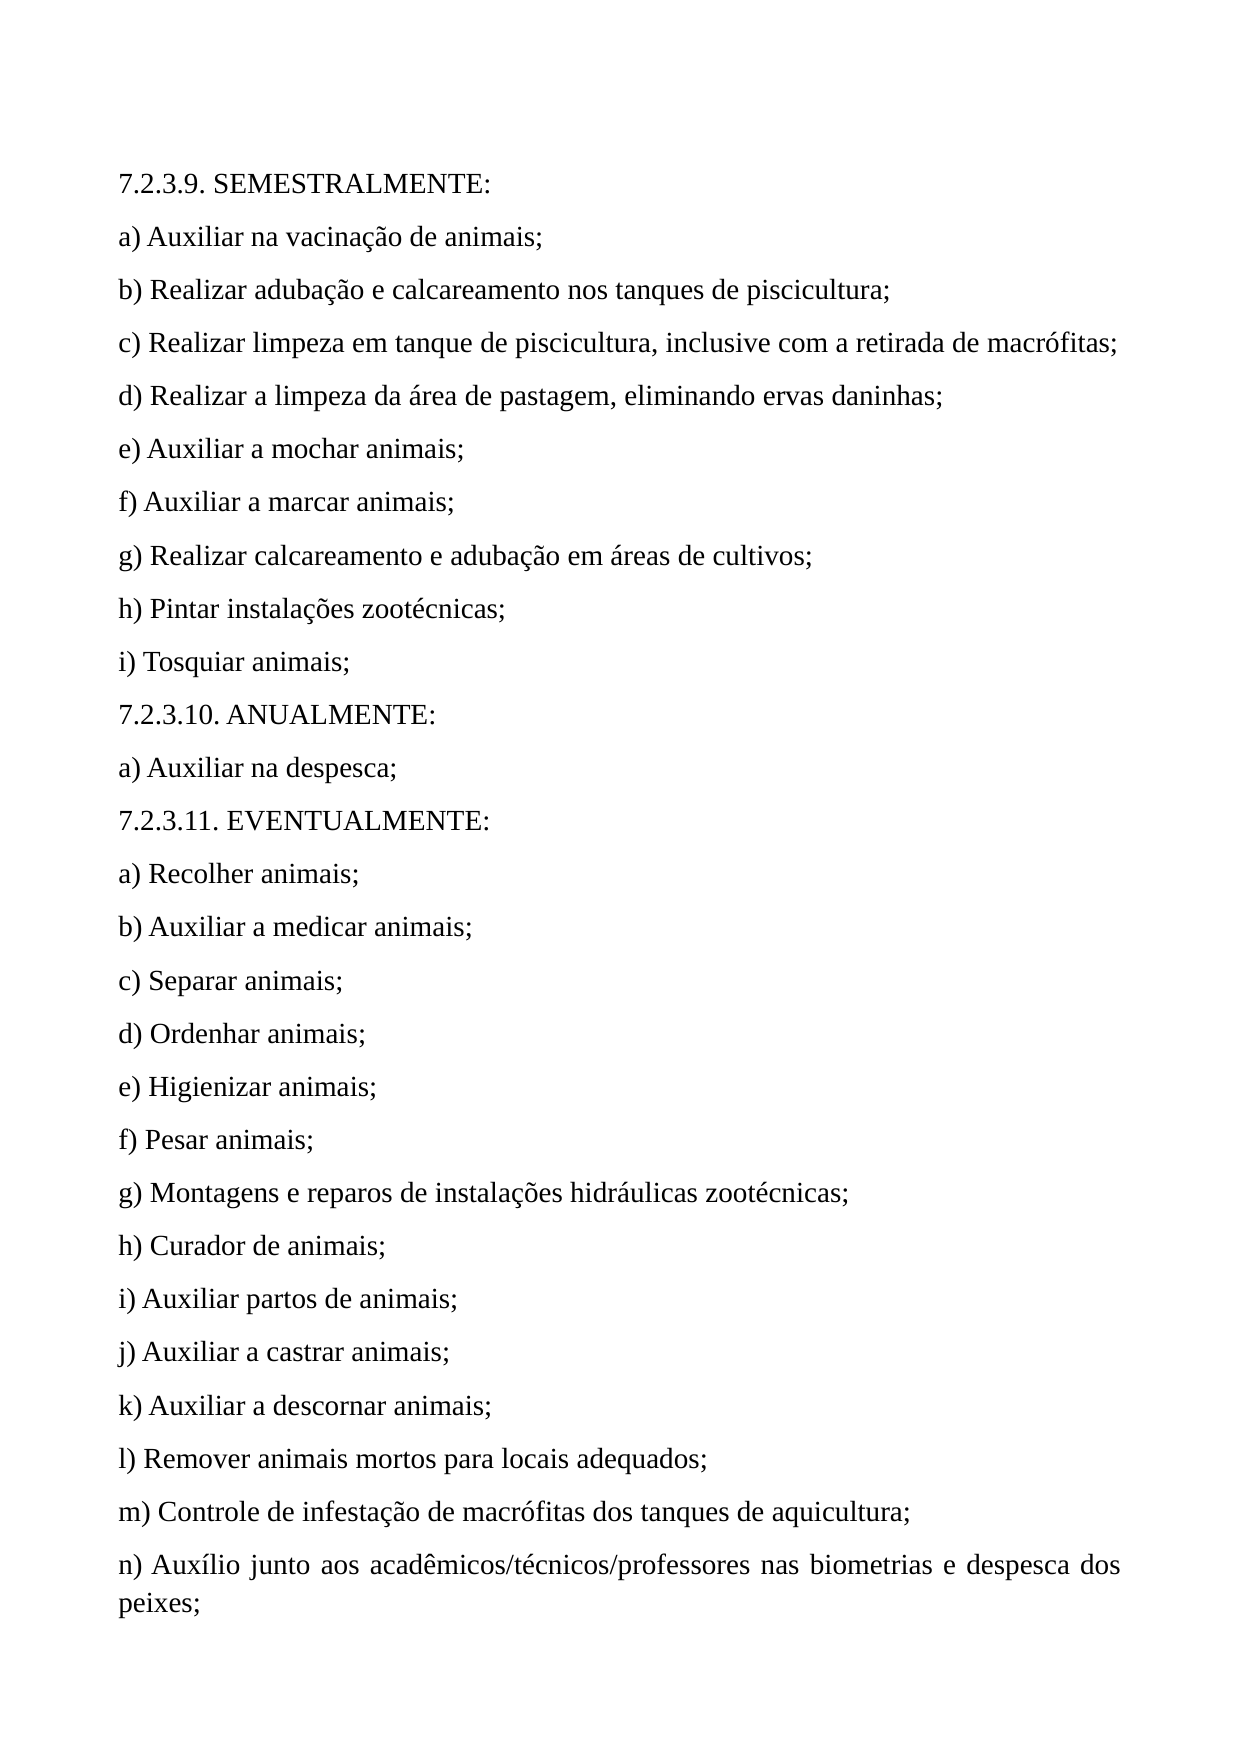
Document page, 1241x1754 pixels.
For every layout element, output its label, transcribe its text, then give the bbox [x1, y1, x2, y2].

text a) Recolher animais; [118, 856, 1122, 890]
text e) Auxiliar a mochar animais; [118, 431, 1122, 465]
text e) Higienizar animais; [118, 1069, 1122, 1102]
text b) Realizar adubação e calcareamento nos tanques de piscicultura; [118, 272, 1122, 306]
text a) Auxiliar na despesca; [118, 750, 1122, 784]
text f) Auxiliar a marcar animais; [118, 484, 1122, 518]
text n) Auxílio junto aos acadêmicos/técnicos/professores nas biometrias e despesca dos peixes; [118, 1547, 1122, 1619]
text h) Pintar instalações zootécnicas; [118, 591, 1122, 624]
text h) Curador de animais; [118, 1228, 1122, 1262]
text c) Separar animais; [118, 963, 1122, 996]
text l) Remover animais mortos para locais adequados; [118, 1441, 1122, 1474]
text 7.2.3.10. ANUALMENTE: [118, 697, 1122, 731]
text c) Realizar limpeza em tanque de piscicultura, inclusive com a retirada de macrófitas; [118, 325, 1122, 359]
text d) Realizar a limpeza da área de pastagem, eliminando ervas daninhas; [118, 378, 1122, 412]
text m) Controle de infestação de macrófitas dos tanques de aquicultura; [118, 1494, 1122, 1527]
text i) Auxiliar partos de animais; [118, 1281, 1122, 1315]
text 7.2.3.9. SEMESTRALMENTE: [118, 166, 1122, 199]
text 7.2.3.11. EVENTUALMENTE: [118, 803, 1122, 837]
text k) Auxiliar a descornar animais; [118, 1388, 1122, 1421]
text d) Ordenhar animais; [118, 1016, 1122, 1049]
text a) Auxiliar na vacinação de animais; [118, 219, 1122, 252]
text j) Auxiliar a castrar animais; [118, 1334, 1122, 1368]
text i) Tosquiar animais; [118, 644, 1122, 677]
text b) Auxiliar a medicar animais; [118, 909, 1122, 943]
text g) Montagens e reparos de instalações hidráulicas zootécnicas; [118, 1175, 1122, 1209]
text g) Realizar calcareamento e adubação em áreas de cultivos; [118, 538, 1122, 571]
text f) Pesar animais; [118, 1122, 1122, 1156]
